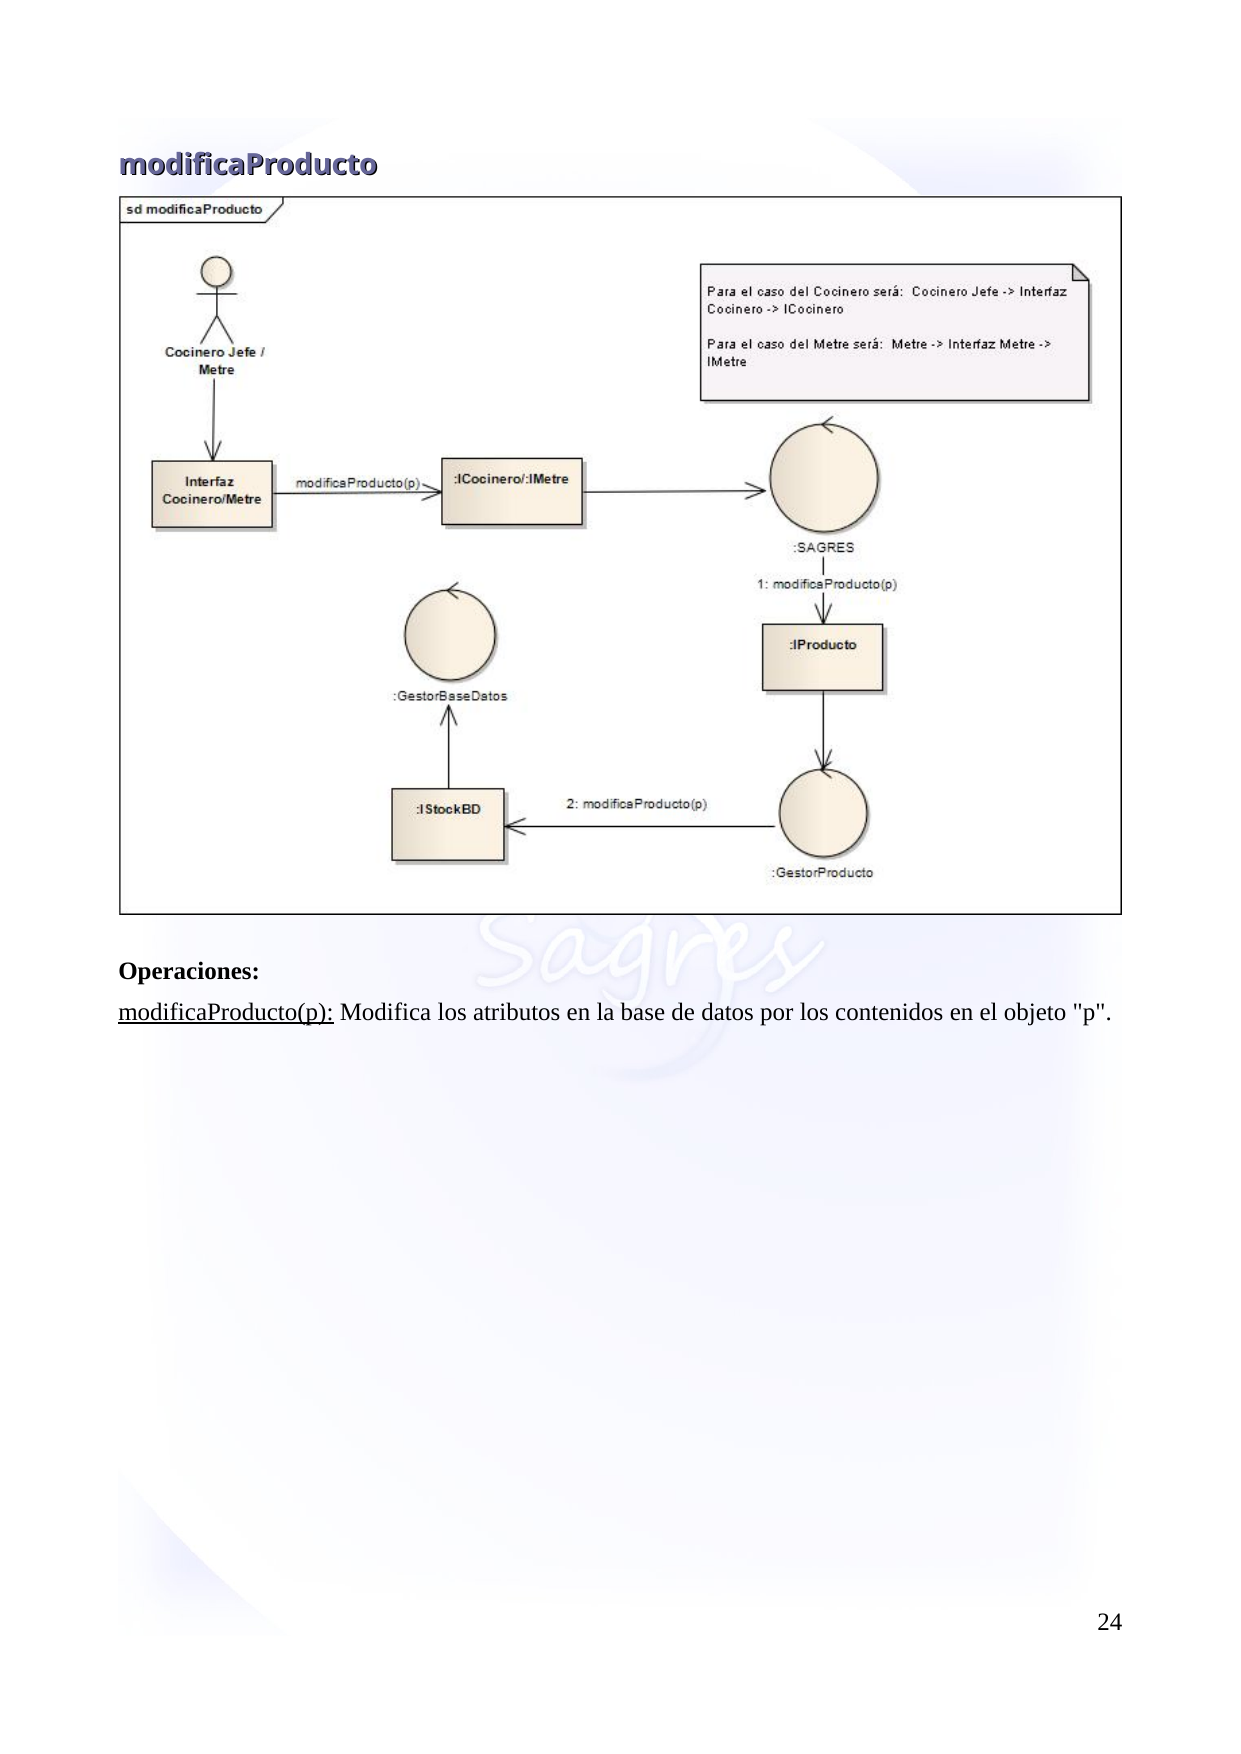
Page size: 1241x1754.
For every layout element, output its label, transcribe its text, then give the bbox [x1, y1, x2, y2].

text Operaciones: [118, 956, 1122, 985]
picture [118, 985, 1122, 997]
picture [118, 1026, 1122, 1636]
subtitle modificaProducto [118, 143, 1122, 183]
picture [118, 118, 1122, 143]
text modificaProducto(p): Modifica los atributos en la base de datos por los contenidos en el objeto "p". [118, 997, 1122, 1026]
picture [118, 183, 1122, 956]
